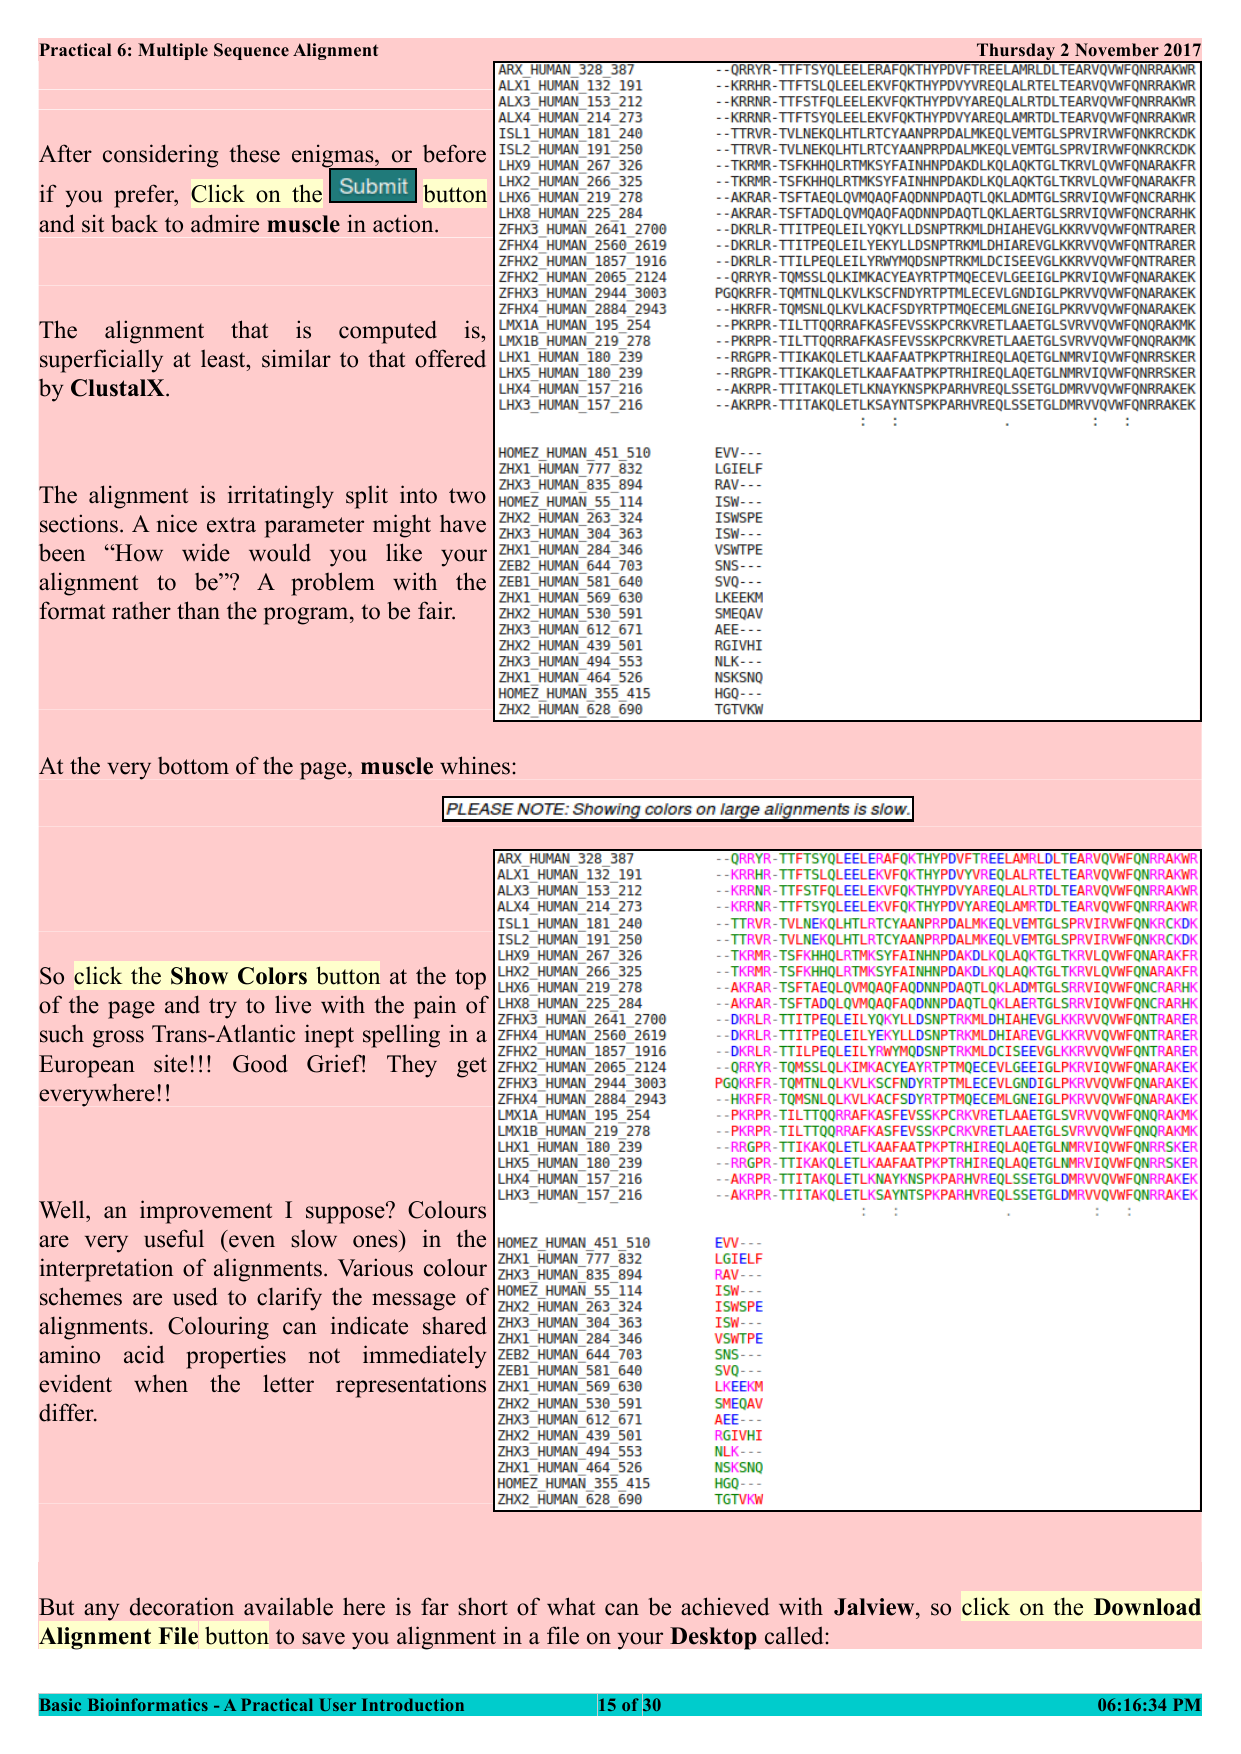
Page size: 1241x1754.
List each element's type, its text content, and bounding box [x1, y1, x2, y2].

text At the very bottom of the page, muscle whines: [38, 751, 1202, 780]
picture [444, 798, 912, 819]
text But any decoration available here is far short of what can be achieved with Jalview, so click on the Download Alignment File button to save you alignment in a file on your Desktop called: [38, 1591, 1202, 1649]
text Well, an improvement I suppose? Colours are very useful (even slow ones) in the interpretation of alignments. Various colour schemes are used to clarify the message of alignments. Colouring can indicate shared amino acid properties not immediately evident when the letter representations differ. [38, 1194, 493, 1427]
text The alignment is irritatingly split into two sections. A nice extra parameter might have been “How wide would you like your alignment to be”? A problem with the format rather than the program, to be fair. [38, 480, 493, 625]
picture [495, 851, 1200, 1510]
text So click the Show Colors button at the top of the page and try to live with the pain of such gross Trans-Atlantic inept spelling in a European site!!! Good Grief! They get everywhere!! [38, 961, 493, 1107]
text After considering these enigmas, or before if you prefer, Click on thebutton and sit back to admire muscle in action. [38, 139, 493, 237]
text The alignment that is computed is, superficially at least, similar to that offered by ClustalX. [38, 315, 493, 402]
picture [495, 63, 1200, 720]
picture [331, 170, 415, 201]
